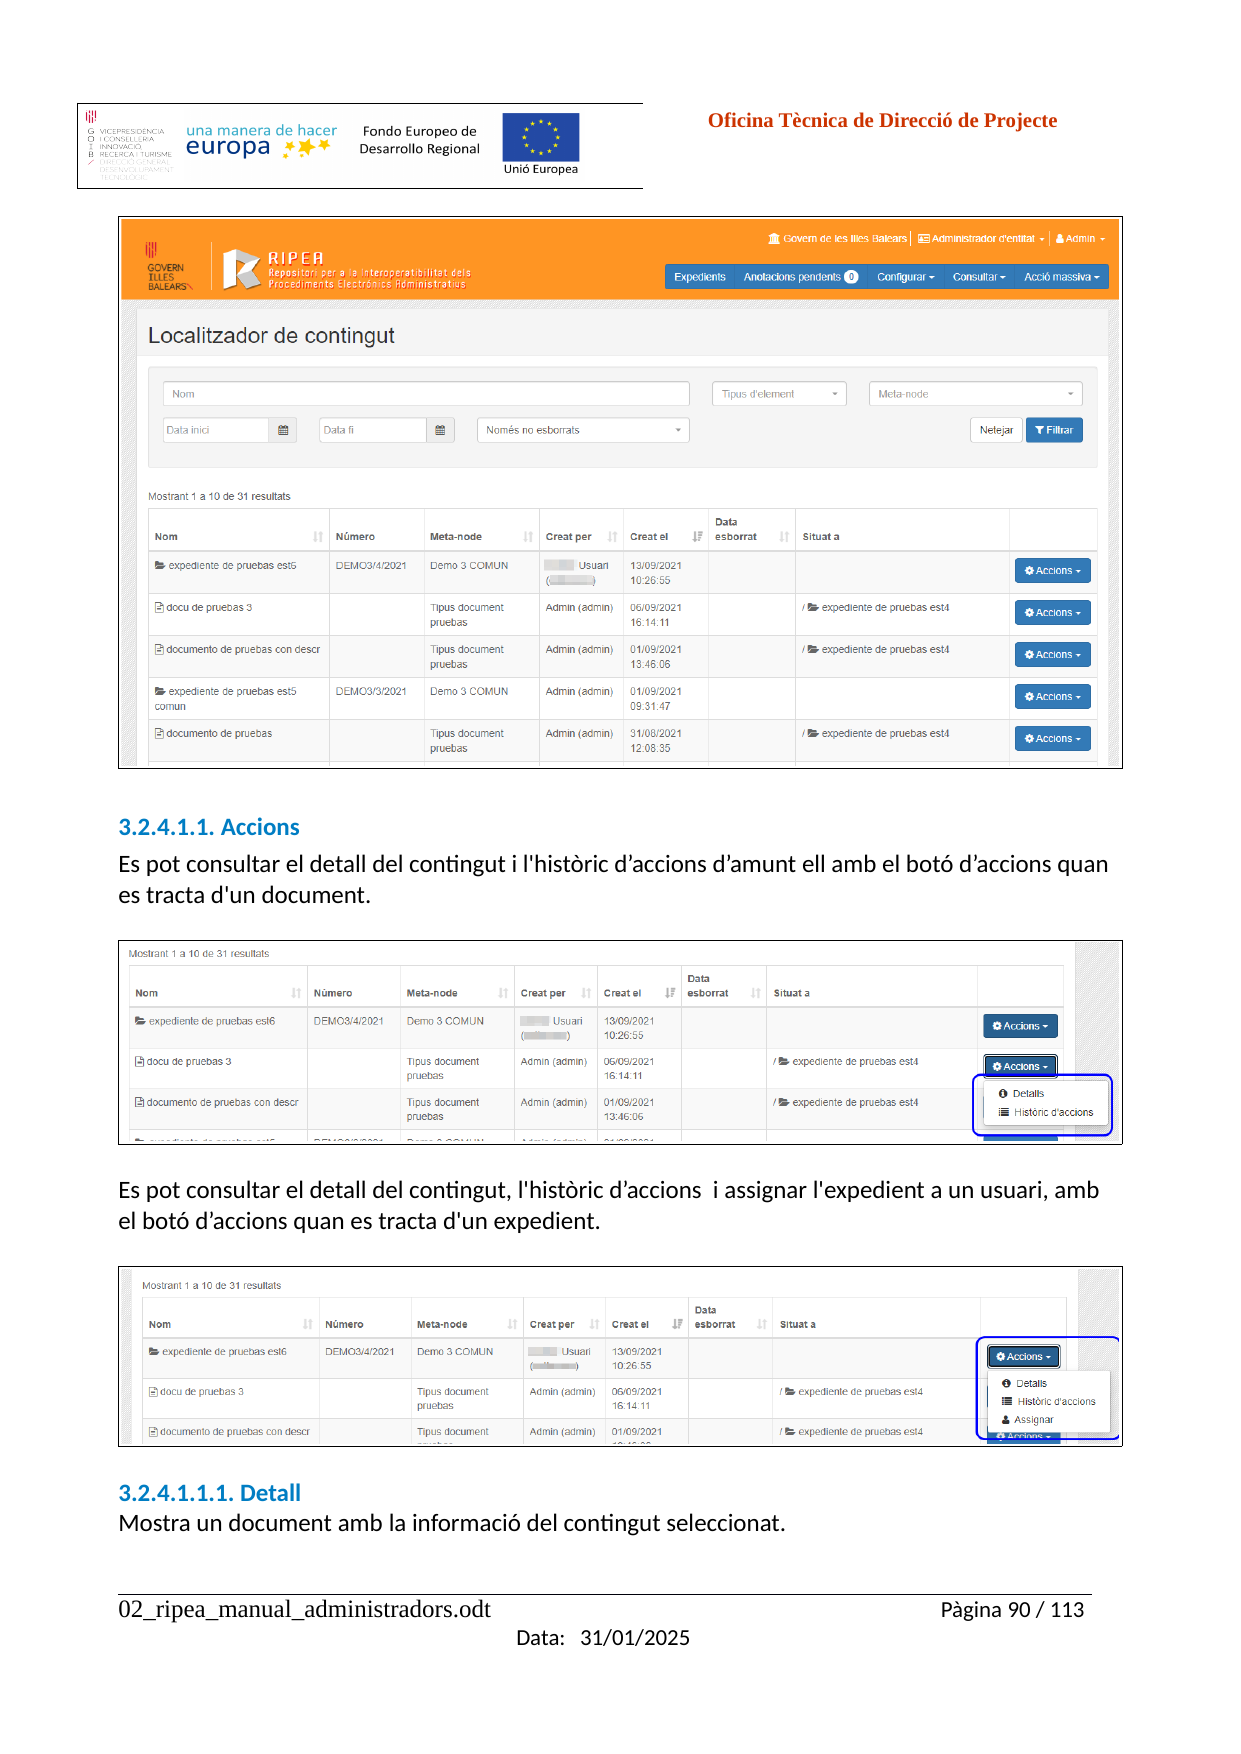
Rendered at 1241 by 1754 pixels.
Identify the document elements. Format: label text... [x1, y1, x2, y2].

text Mostra un document amb la informació del contingut seleccionat. [118, 1507, 1122, 1538]
picture [121, 219, 1119, 766]
picture [82, 108, 178, 182]
picture [121, 1269, 1119, 1444]
picture [184, 108, 585, 182]
subtitle 3.2.4.1.1.1. Detall [118, 1477, 1122, 1507]
subtitle 3.2.4.1.1. Accions [118, 811, 1122, 842]
text Es pot consultar el detall del contingut, l'històric d’accions i assignar l'expedient a un usuari, amb el botó d’accions quan es tracta d'un expedient. [118, 1174, 1122, 1236]
text Es pot consultar el detall del contingut i l'històric d’accions d’amunt ell amb el botó d’accions quan es tracta d'un document. [118, 848, 1122, 909]
picture [121, 942, 1119, 1141]
